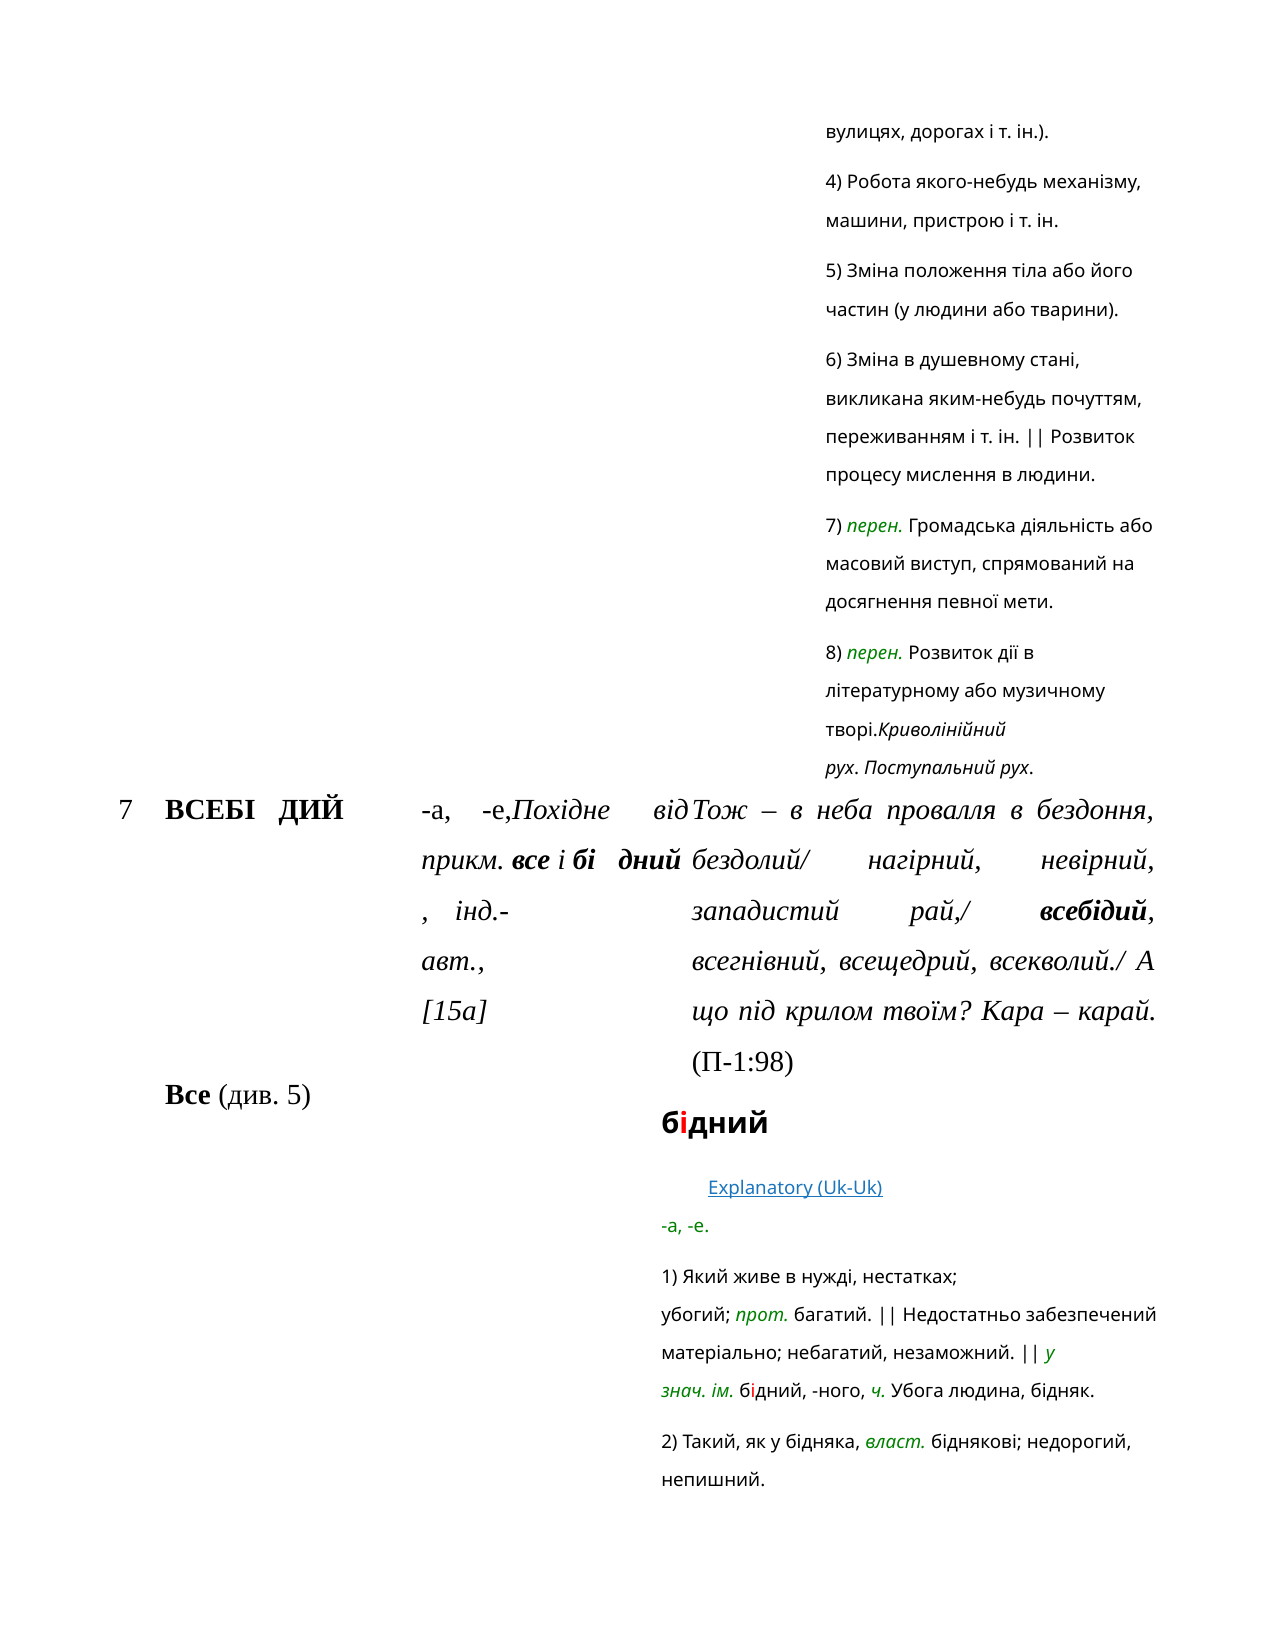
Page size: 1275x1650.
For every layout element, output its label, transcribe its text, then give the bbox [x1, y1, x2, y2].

table_cell Похідне від все і бідний [512, 792, 692, 1077]
table_cell Все (див. 5) [165, 1077, 661, 1505]
table_cell вулицях, дорогах і т. ін.). 4) Робота якого-небудь механізму, машини, пристрою і т. ін. 5) Зміна положення тіла або його частин (у людини або тварини). 6) Зміна в душевному стані, викликана яким-небудь почуттям, переживанням і т. ін. || Розвиток процесу мислення в людини. 7) перен. Громадська діяльність або масовий виступ, спрямований на досягнення певної мети. 8) перен. Розвиток дії в літературному або музичному творі.Криволінійний рух. Поступальний рух. [825, 118, 1157, 792]
table_cell -а, -е, прикм., інд.-авт., [15а] [421, 792, 512, 1077]
table_cell ВсебІдий [165, 792, 421, 1077]
table_cell [165, 118, 494, 792]
table_cell [118, 118, 165, 792]
table_cell Тож – в неба провалля в бездоння, бездолий/ нагірний, невірний, западистий рай,/ всебідий, всегнівний, всещедрий, всекволий./ А що під крилом твоїм? Кара – карай. (П-1:98) [692, 792, 1157, 1077]
table_cell [494, 118, 825, 792]
table_cell бідний Explanatory (Uk-Uk) -а, -е. 1) Який живе в нужді, нестатках; убогий; прот. багатий. || Недостатньо забезпечений матеріально; небагатий, незаможний. || у знач. ім. бідний, -ного, ч. Убога людина, бідняк. 2) Такий, як у бідняка, власт. біднякові; недорогий, непишний. [661, 1077, 1157, 1505]
table_cell 7 [118, 792, 165, 1505]
